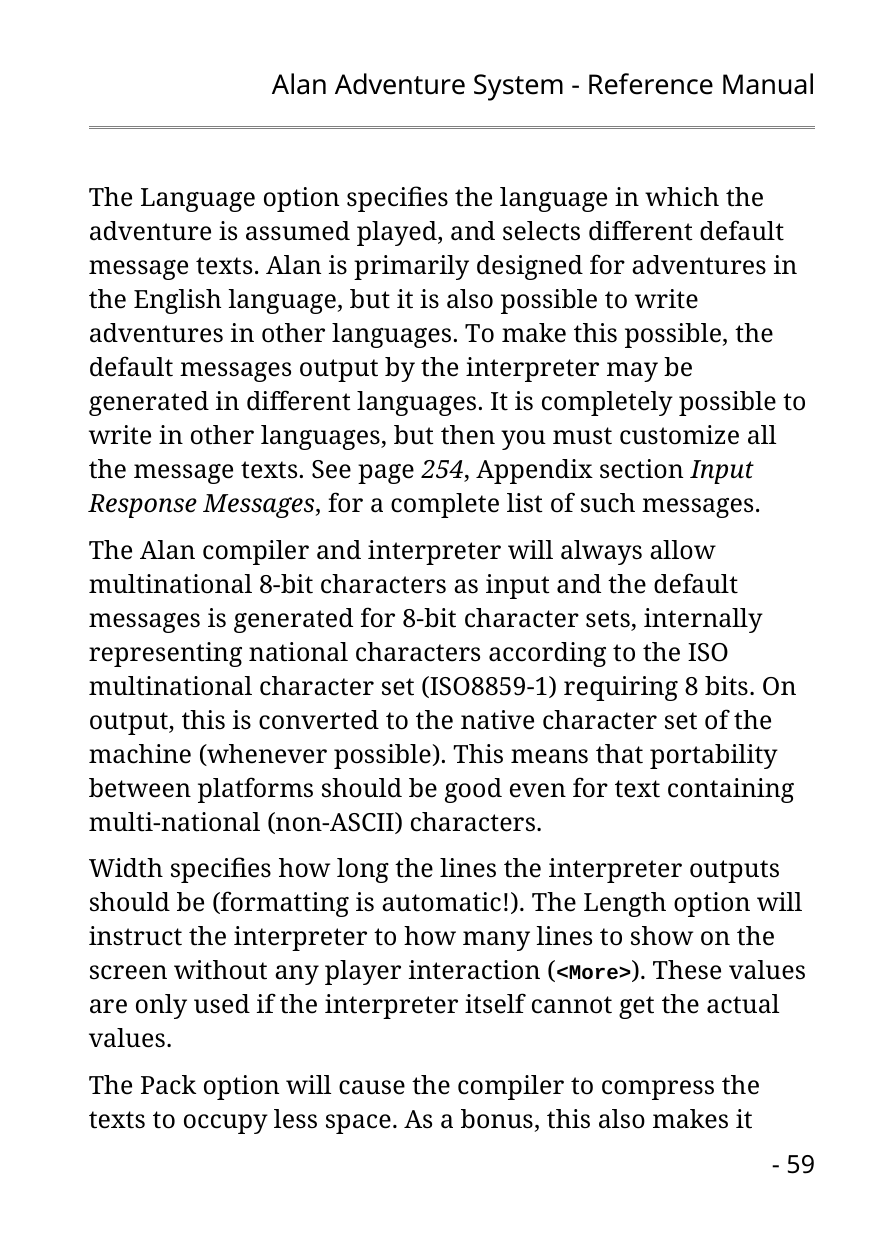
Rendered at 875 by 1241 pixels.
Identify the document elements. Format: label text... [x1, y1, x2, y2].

text The Alan compiler and interpreter will always allow multinational 8-bit char­acters as input and the default messages is generated for 8-bit character sets, internally representing national characters according to the ISO multinational character set (ISO8859-1) requiring 8 bits. On output, this is converted to the native character set of the machine (whenever possible). This means that portability between platforms should be good even for text containing multi-national (non-ASCII) characters. [88, 533, 815, 838]
text Width specifies how long the lines the interpreter outputs should be (format­ting is automatic!). The Length option will instruct the interpreter to how many lines to show on the screen without any player interaction (<More>). These values are only used if the interpreter itself cannot get the actual values. [88, 851, 815, 1055]
text The Language option specifies the language in which the adventure is assumed played, and selects different default message texts. Alan is primarily de­signed for adventures in the English language, but it is also possible to write adventures in other languages. To make this possible, the default messages output by the interpreter may be generated in different languages. It is completely possible to write in other languages, but then you must customize all the message texts. See page 208, Appendix section Input Response Messages, for a complete list of such messages. [88, 180, 815, 520]
text The Pack option will cause the compiler to compress the texts to occupy less space. As a bonus, this also makes it [88, 1068, 815, 1136]
